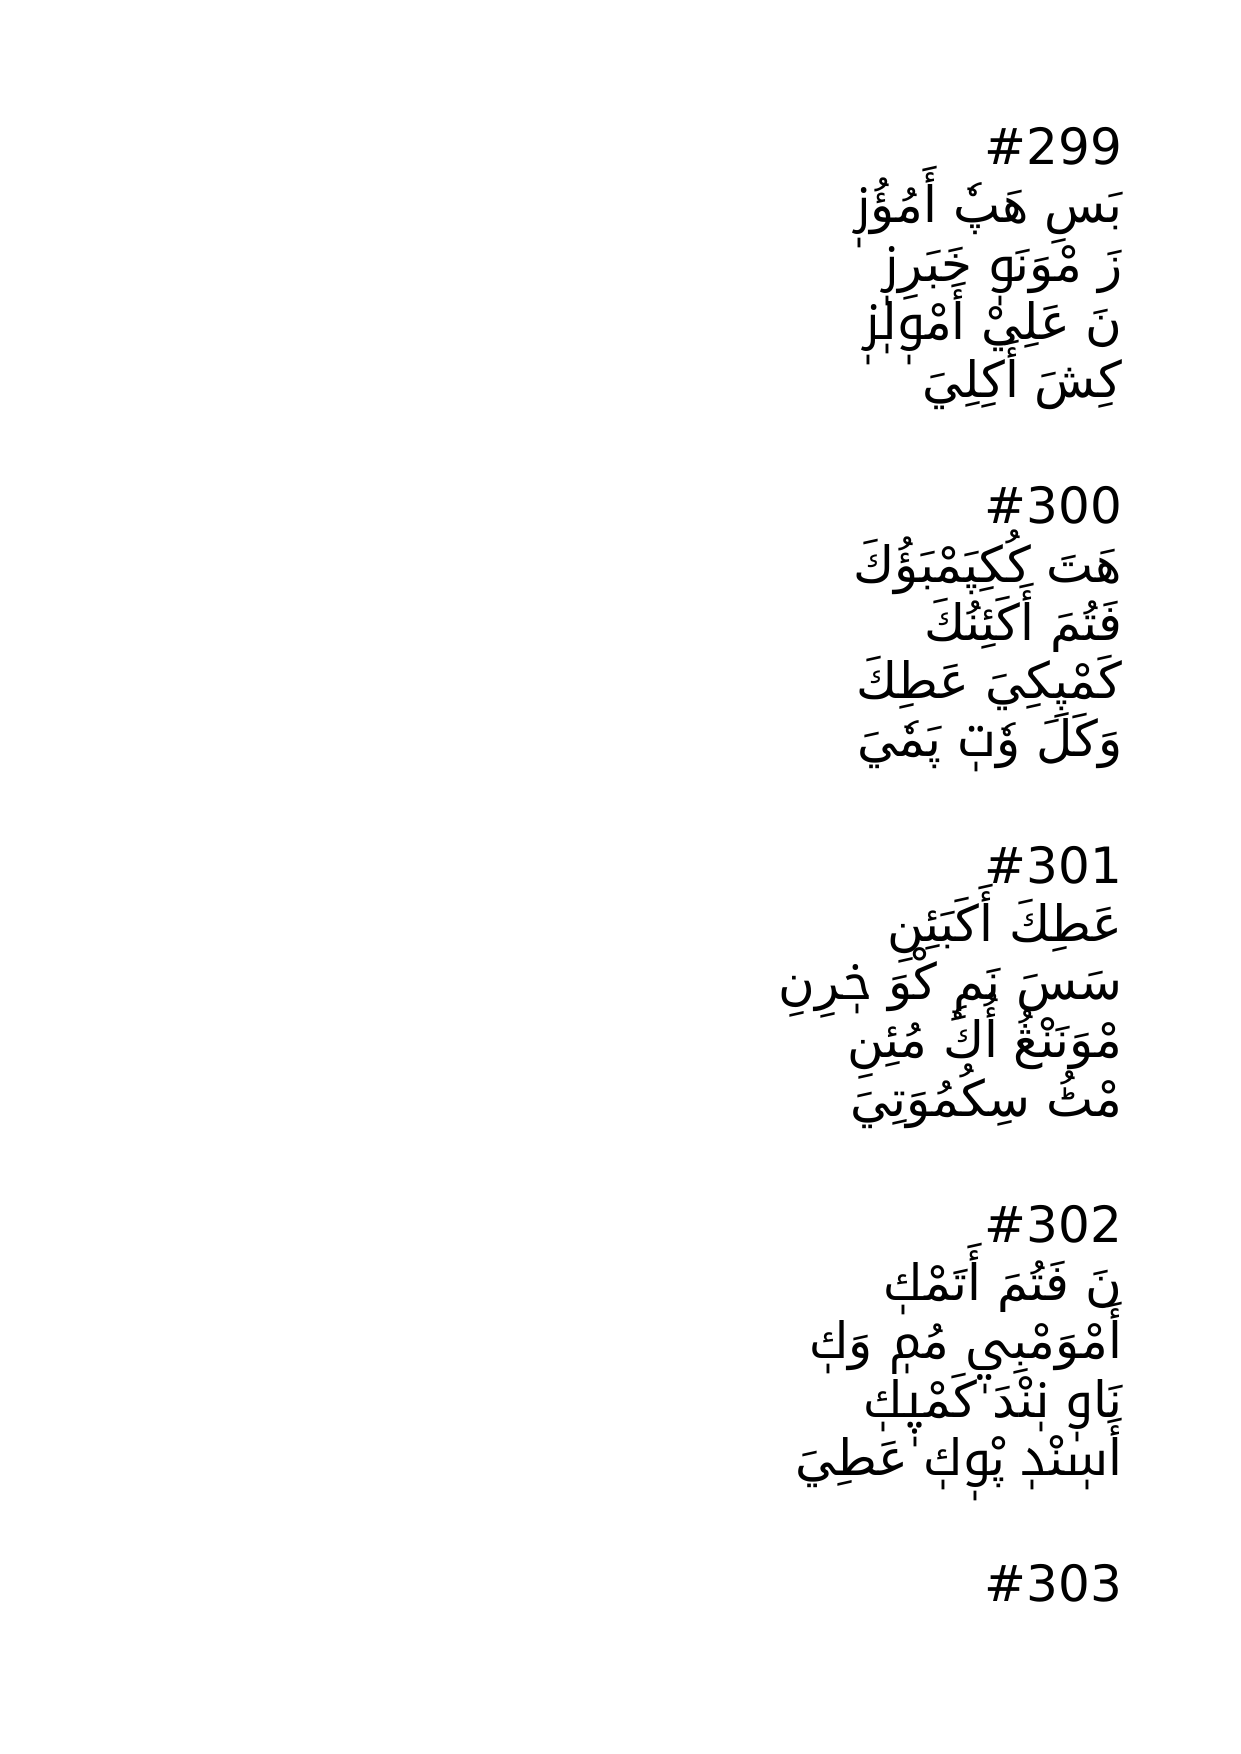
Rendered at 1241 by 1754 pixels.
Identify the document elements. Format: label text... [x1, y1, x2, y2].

text مْوَنَنْڠُ أُكٗ مُئِنِ [118, 1011, 1122, 1069]
text سَسَ نَمِ كْوَ خٖرِنِ [118, 953, 1122, 1011]
text عَطِكَ أَكَبَئِنِ [118, 895, 1122, 953]
text كَمْپِكِيَ عَطِكَ [118, 652, 1122, 710]
text هَتَ كُكِپَمْبَؤُكَ [118, 536, 1122, 594]
text زَ مْوَنَوٖ خَبَرِزٖ [118, 234, 1122, 293]
text #303 [118, 1555, 1122, 1613]
text أَسٖنْدٖ پْوٖكٖ عَطِيَ [118, 1429, 1122, 1487]
text نَ فَتُمَ أَتَمْكٖ [118, 1254, 1122, 1312]
text #299 [118, 118, 1122, 176]
text فَتُمَ أَكَئِنُكَ [118, 594, 1122, 652]
text #302 [118, 1196, 1122, 1254]
text كِشَ أَكِلِيَ [118, 351, 1122, 409]
text أَمْوَمْبِيٖ مُمٖ وَكٖ [118, 1312, 1122, 1371]
text بَسِ هَپٗ أَمُؤُزٖ [118, 176, 1122, 234]
text مْٹُ سِكُمُوَتِيَ [118, 1069, 1122, 1128]
text #300 [118, 477, 1122, 536]
text #301 [118, 837, 1122, 895]
text نَ عَلِيْ أَمْوٖلٖزٖ [118, 293, 1122, 351]
text وَكَلَ وٗتٖ پَمٗيَ [118, 710, 1122, 768]
text نَاوٖ نٖنْدَ كَمْپٖكٖ [118, 1371, 1122, 1429]
